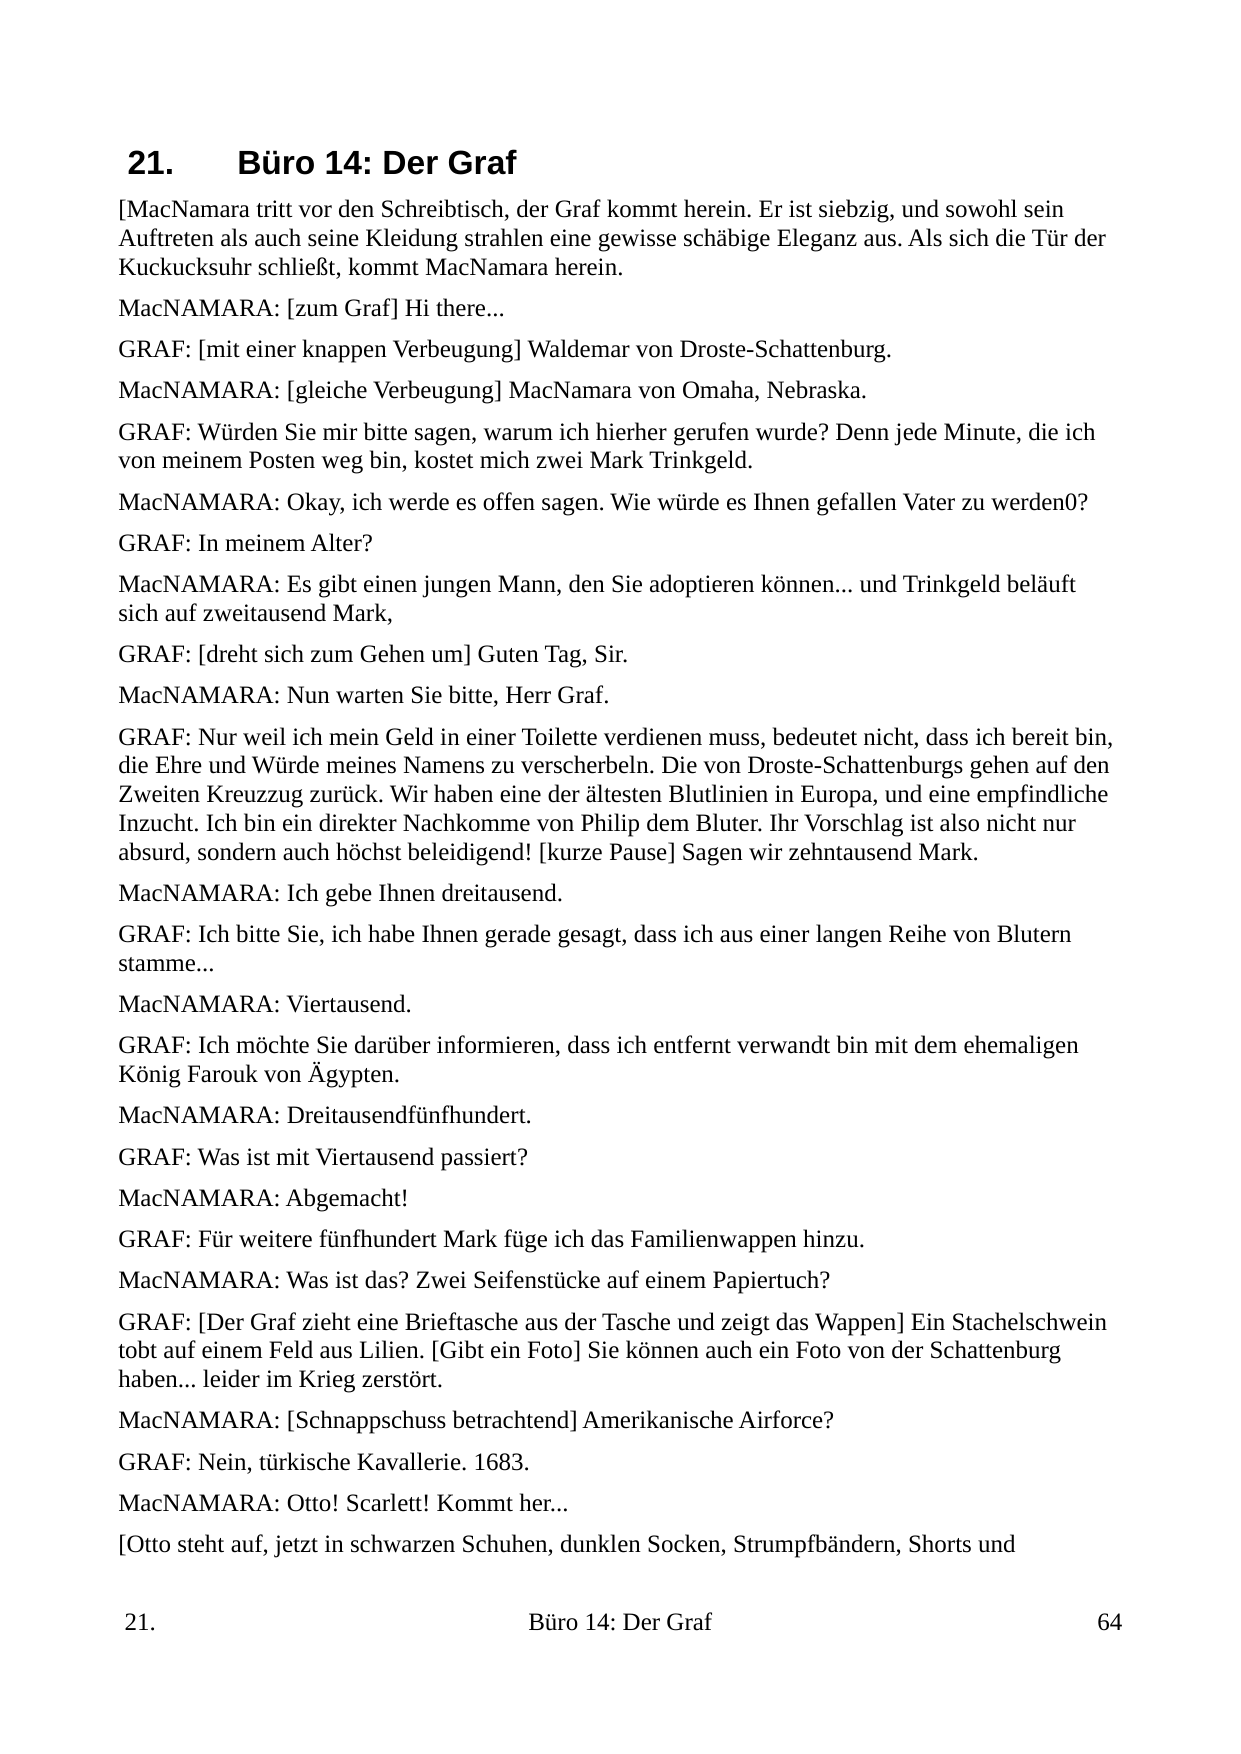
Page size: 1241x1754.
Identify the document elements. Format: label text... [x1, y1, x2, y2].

text GRAF: Würden Sie mir bitte sagen, warum ich hierher gerufen wurde? Denn jede Minute, die ich von meinem Posten weg bin, kostet mich zwei Mark Trinkgeld. [118, 417, 1122, 474]
text GRAF: Ich möchte Sie darüber informieren, dass ich entfernt verwandt bin mit dem ehemaligen König Farouk von Ägypten. [118, 1031, 1122, 1088]
text GRAF: Was ist mit Viertausend passiert? [118, 1142, 1122, 1171]
text GRAF: In meinem Alter? [118, 528, 1122, 557]
text MacNAMARA: Es gibt einen jungen Mann, den Sie adoptieren können... und Trinkgeld beläuft sich auf zweitausend Mark, [118, 569, 1122, 627]
text GRAF: Nein, türkische Kavallerie. 1683. [118, 1447, 1122, 1476]
text MacNAMARA: Otto! Scarlett! Kommt her... [118, 1488, 1122, 1517]
text GRAF: Für weitere fünfhundert Mark füge ich das Familienwappen hinzu. [118, 1224, 1122, 1253]
text MacNAMARA: Dreitausendfünfhundert. [118, 1101, 1122, 1129]
text GRAF: [mit einer knappen Verbeugung] Waldemar von Droste-Schattenburg. [118, 334, 1122, 363]
text GRAF: [dreht sich zum Gehen um] Guten Tag, Sir. [118, 639, 1122, 668]
text MacNAMARA: Nun warten Sie bitte, Herr Graf. [118, 681, 1122, 709]
text GRAF: Ich bitte Sie, ich habe Ihnen gerade gesagt, dass ich aus einer langen Reihe von Blutern stamme... [118, 919, 1122, 977]
text MacNAMARA: Ich gebe Ihnen dreitausend. [118, 878, 1122, 907]
text [Otto steht auf, jetzt in schwarzen Schuhen, dunklen Socken, Strumpfbändern, Shorts und [118, 1529, 1122, 1558]
text MacNAMARA: Viertausend. [118, 989, 1122, 1018]
text GRAF: Nur weil ich mein Geld in einer Toilette verdienen muss, bedeutet nicht, dass ich bereit bin, die Ehre und Würde meines Namens zu verscherbeln. Die von Droste-Schattenburgs gehen auf den Zweiten Kreuzzug zurück. Wir haben eine der ältesten Blutlinien in Europa, und eine empfindliche Inzucht. Ich bin ein direkter Nachkomme von Philip dem Bluter. Ihr Vorschlag ist also nicht nur absurd, sondern auch höchst beleidigend! [kurze Pause] Sagen wir zehntausend Mark. [118, 722, 1122, 866]
subtitle Büro 14: Der Graf [118, 143, 1122, 182]
text MacNAMARA: [Schnappschuss betrachtend] Amerikanische Airforce? [118, 1406, 1122, 1434]
text MacNAMARA: Okay, ich werde es offen sagen. Wie würde es Ihnen gefallen Vater zu werden0? [118, 487, 1122, 516]
text [MacNamara tritt vor den Schreibtisch, der Graf kommt herein. Er ist siebzig, und sowohl sein Auftreten als auch seine Kleidung strahlen eine gewisse schäbige Eleganz aus. Als sich die Tür der Kuckucksuhr schließt, kommt MacNamara herein. [118, 194, 1122, 281]
text MacNAMARA: Abgemacht! [118, 1183, 1122, 1212]
text MacNAMARA: [gleiche Verbeugung] MacNamara von Omaha, Nebraska. [118, 376, 1122, 404]
text GRAF: [Der Graf zieht eine Brieftasche aus der Tasche und zeigt das Wappen] Ein Stachelschwein tobt auf einem Feld aus Lilien. [Gibt ein Foto] Sie können auch ein Foto von der Schattenburg haben... leider im Krieg zerstört. [118, 1307, 1122, 1393]
text MacNAMARA: Was ist das? Zwei Seifenstücke auf einem Papiertuch? [118, 1266, 1122, 1294]
text MacNAMARA: [zum Graf] Hi there... [118, 293, 1122, 322]
